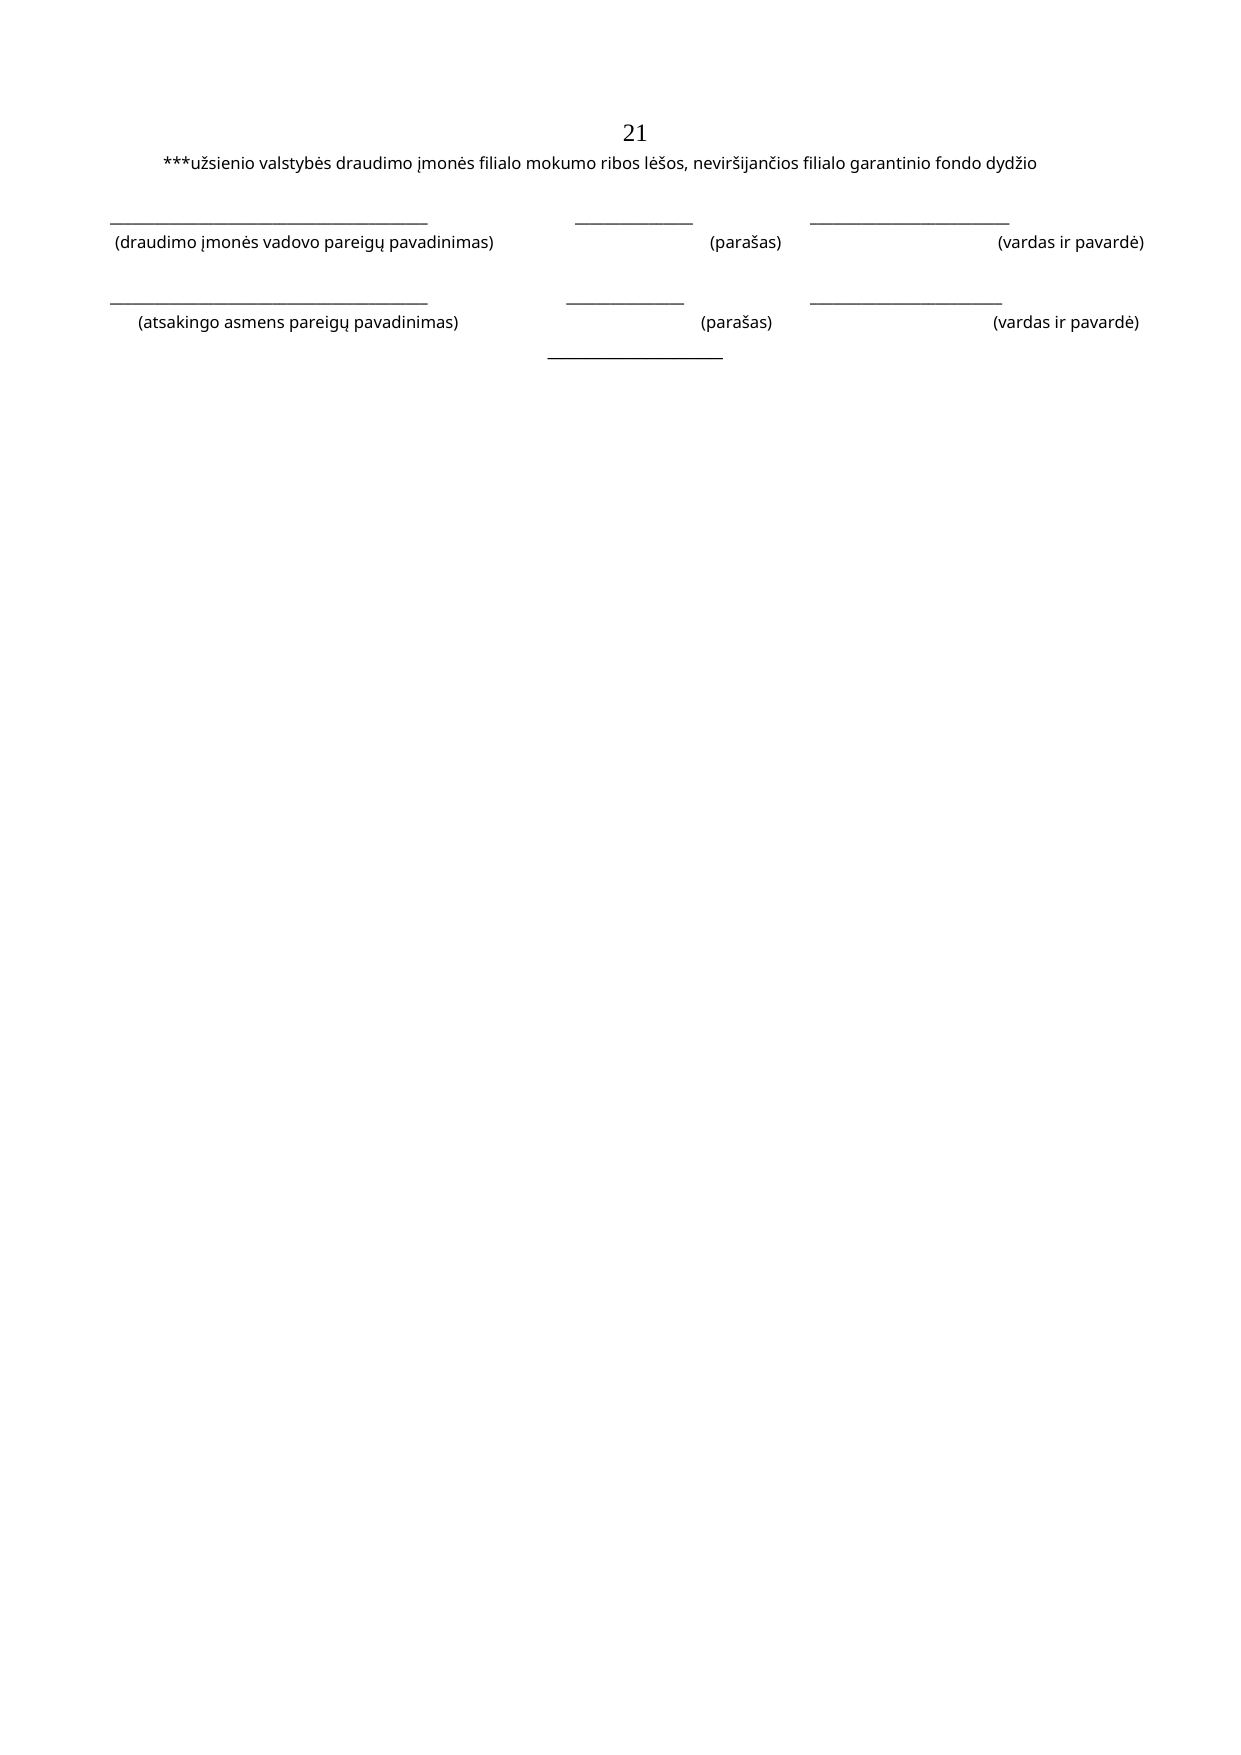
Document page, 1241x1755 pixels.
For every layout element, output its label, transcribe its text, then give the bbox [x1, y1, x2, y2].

table_cell [313, 174, 378, 201]
table_cell [313, 254, 378, 280]
table_cell [378, 174, 432, 201]
table_cell [498, 254, 541, 280]
table_cell ___________________________________________ ________________ __________________________ [99, 280, 1193, 307]
table_cell [759, 254, 923, 280]
table_cell [1106, 254, 1188, 280]
table_cell [99, 174, 152, 201]
table_cell [923, 174, 1106, 201]
table_cell [152, 254, 312, 280]
table_cell [1106, 174, 1188, 201]
table_cell [433, 174, 498, 201]
text ______________ [89, 333, 1181, 362]
table_cell [498, 174, 541, 201]
table_cell [759, 174, 923, 201]
table_cell [99, 148, 152, 174]
table_cell (atsakingo asmens pareigų pavadinimas) (parašas) (vardas ir pavardė) [99, 307, 1193, 333]
table_cell [433, 254, 498, 280]
table_cell [152, 174, 312, 201]
table_cell [99, 254, 152, 280]
table_cell [1188, 174, 1193, 201]
table_cell [541, 254, 647, 280]
table_cell [923, 254, 1106, 280]
table_cell ___________________________________________ ________________ ___________________________ [99, 201, 1193, 227]
table_cell [647, 174, 759, 201]
table_cell [378, 254, 432, 280]
table_cell [1188, 254, 1193, 280]
table_cell ***užsienio valstybės draudimo įmonės filialo mokumo ribos lėšos, neviršijančios filialo garantinio fondo dydžio [152, 148, 1188, 174]
table_cell (draudimo įmonės vadovo pareigų pavadinimas) (parašas) (vardas ir pavardė) [99, 227, 1193, 254]
table_cell [647, 254, 759, 280]
table_cell [541, 174, 647, 201]
table_cell [1188, 148, 1193, 174]
